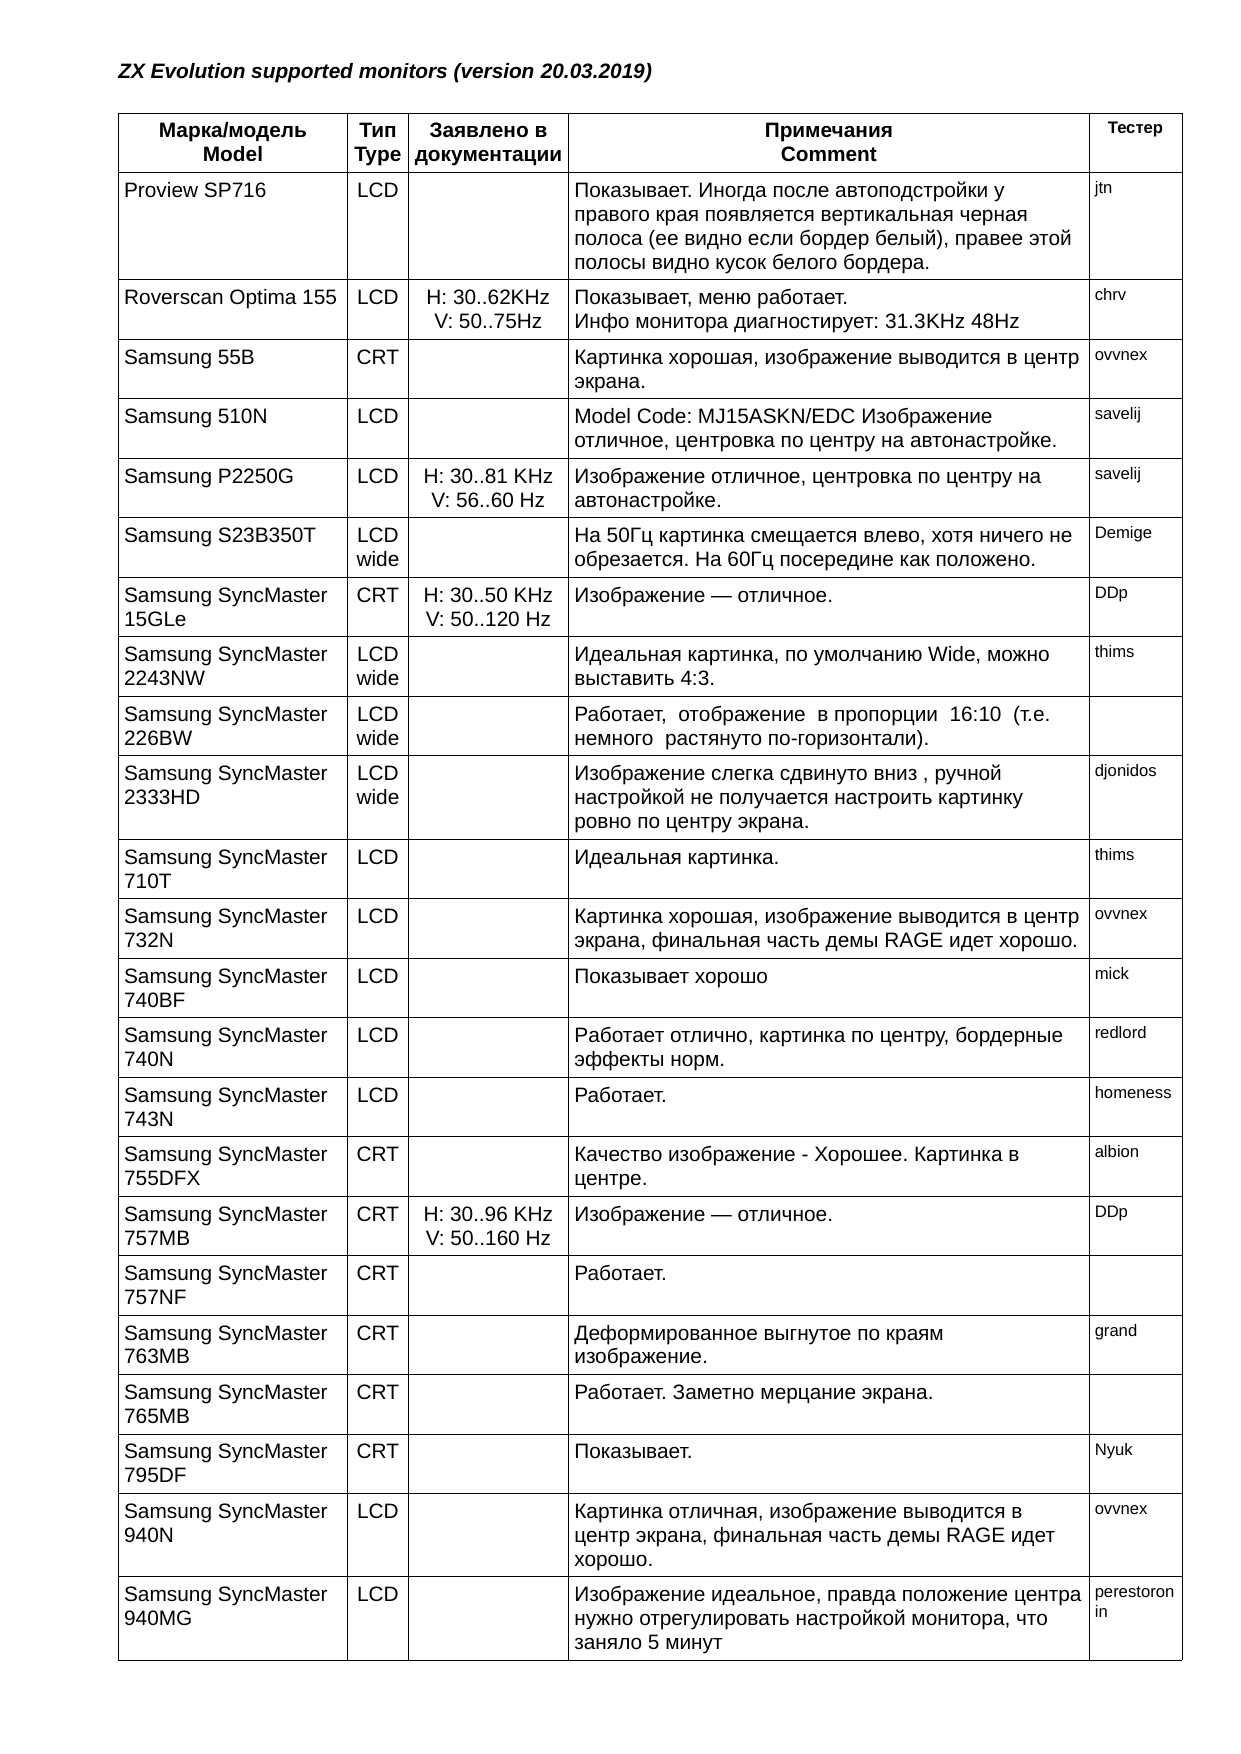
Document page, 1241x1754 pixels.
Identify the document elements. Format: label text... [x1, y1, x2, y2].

table_cell [409, 340, 568, 398]
table_cell CRT [348, 1375, 408, 1433]
table_cell Идеальная картинка, по умолчанию Wide, можно выставить 4:3. [569, 637, 1089, 696]
table_cell [409, 1375, 568, 1433]
table_cell Изображение отличное, центровка по центру на автонастройке. [569, 459, 1089, 517]
table_cell savelij [1090, 459, 1182, 517]
table_cell [409, 1018, 568, 1077]
table_cell Samsung SyncMaster 757MB [119, 1197, 347, 1255]
table_cell Изображение — отличное. [569, 578, 1089, 636]
table_cell LCD wide [348, 518, 408, 577]
table_cell LCD [348, 899, 408, 958]
table_cell homeness [1090, 1078, 1182, 1136]
table_cell [409, 1078, 568, 1136]
table_cell Nyuk [1090, 1435, 1182, 1493]
table_cell Model Code: MJ15ASKN/EDC Изображение отличное, центровка по центру на автонастройке. [569, 399, 1089, 458]
table_cell Samsung SyncMaster 757NF [119, 1256, 347, 1314]
table_cell На 50Гц картинка смещается влево, хотя ничего не обрезается. На 60Гц посередине как положено. [569, 518, 1089, 577]
table_cell DDp [1090, 578, 1182, 636]
table_cell [409, 1494, 568, 1576]
table_cell Работает, отображение в пропорции 16:10 (т.е. немного растянуто по-горизонтали). [569, 697, 1089, 755]
table_cell LCD wide [348, 697, 408, 755]
table_cell [409, 1316, 568, 1374]
table_cell Идеальная картинка. [569, 840, 1089, 898]
table_cell ovvnex [1090, 1494, 1182, 1576]
table_cell Samsung SyncMaster 740BF [119, 959, 347, 1017]
table_cell djonidos [1090, 756, 1182, 839]
table_cell Показывает. Иногда после автоподстройки у правого края появляется вертикальная черная полоса (ее видно если бордер белый), правее этой полосы видно кусок белого бордера. [569, 173, 1089, 279]
table_cell Картинка хорошая, изображение выводится в центр экрана. [569, 340, 1089, 398]
table_cell Деформированное выгнутое по краям изображение. [569, 1316, 1089, 1374]
table_cell H: 30..62KHz V: 50..75Hz [409, 280, 568, 339]
table_cell Samsung P2250G [119, 459, 347, 517]
table_cell Samsung SyncMaster 226BW [119, 697, 347, 755]
table_cell H: 30..50 KHz V: 50..120 Hz [409, 578, 568, 636]
table_cell Изображение — отличное. [569, 1197, 1089, 1255]
table_cell [1090, 1256, 1182, 1314]
table_cell CRT [348, 1137, 408, 1196]
table_cell [409, 637, 568, 696]
table_cell Samsung SyncMaster 765MB [119, 1375, 347, 1433]
table_cell LCD [348, 1494, 408, 1576]
table_cell [409, 1577, 568, 1660]
table_cell [409, 1256, 568, 1314]
table_cell Samsung S23B350T [119, 518, 347, 577]
table_cell LCD wide [348, 637, 408, 696]
table_cell Картинка отличная, изображение выводится в центр экрана, финальная часть демы RAGE идет хорошо. [569, 1494, 1089, 1576]
table_cell CRT [348, 1435, 408, 1493]
table_cell CRT [348, 1197, 408, 1255]
table_header Примечания Comment [569, 114, 1089, 172]
table_cell LCD [348, 1577, 408, 1660]
table_cell Samsung SyncMaster 732N [119, 899, 347, 958]
table_header Тестер [1090, 114, 1182, 172]
table_cell [409, 1435, 568, 1493]
table_cell ovvnex [1090, 340, 1182, 398]
table_cell Samsung SyncMaster 763MB [119, 1316, 347, 1374]
table_cell CRT [348, 1316, 408, 1374]
table_cell Картинка хорошая, изображение выводится в центр экрана, финальная часть демы RAGE идет хорошо. [569, 899, 1089, 958]
table_cell Demige [1090, 518, 1182, 577]
table_cell ovvnex [1090, 899, 1182, 958]
table_cell [409, 1137, 568, 1196]
table_cell DDp [1090, 1197, 1182, 1255]
table_cell Качество изображение - Хорошее. Картинка в центре. [569, 1137, 1089, 1196]
table_cell Samsung SyncMaster 15GLe [119, 578, 347, 636]
table_header Марка/модель Model [119, 114, 347, 172]
table_cell Proview SP716 [119, 173, 347, 279]
table_cell LCD [348, 459, 408, 517]
table_cell chrv [1090, 280, 1182, 339]
table_cell thims [1090, 637, 1182, 696]
table_cell savelij [1090, 399, 1182, 458]
table_cell Samsung 55B [119, 340, 347, 398]
table_cell jtn [1090, 173, 1182, 279]
table_cell LCD [348, 840, 408, 898]
table_cell Показывает, меню работает. Инфо монитора диагностирует: 31.3KHz 48Hz [569, 280, 1089, 339]
table_header Заявлено в документации [409, 114, 568, 172]
table_cell Samsung SyncMaster 795DF [119, 1435, 347, 1493]
table_cell Изображение слегка сдвинуто вниз , ручной настройкой не получается настроить картинку ровно по центру экрана. [569, 756, 1089, 839]
table_cell Samsung SyncMaster 755DFX [119, 1137, 347, 1196]
table_cell LCD [348, 1078, 408, 1136]
table_cell [1090, 697, 1182, 755]
table_cell [409, 173, 568, 279]
table_cell Samsung SyncMaster 940MG [119, 1577, 347, 1660]
table_cell mick [1090, 959, 1182, 1017]
table_cell [1090, 1375, 1182, 1433]
table_cell Samsung SyncMaster 710T [119, 840, 347, 898]
table_cell [409, 697, 568, 755]
table_cell [409, 399, 568, 458]
table_cell [409, 959, 568, 1017]
table_cell Samsung 510N [119, 399, 347, 458]
table_cell Roverscan Optima 155 [119, 280, 347, 339]
table_cell [409, 756, 568, 839]
table_cell LCD [348, 399, 408, 458]
table_cell Samsung SyncMaster 743N [119, 1078, 347, 1136]
table_cell LCD [348, 1018, 408, 1077]
table_cell perestoronin [1090, 1577, 1182, 1660]
table_cell LCD [348, 280, 408, 339]
table_cell Изображение идеальное, правда положение центра нужно отрегулировать настройкой монитора, что заняло 5 минут [569, 1577, 1089, 1660]
table_cell Samsung SyncMaster 940N [119, 1494, 347, 1576]
table_cell Работает. Заметно мерцание экрана. [569, 1375, 1089, 1433]
table_cell H: 30..81 KHz V: 56..60 Hz [409, 459, 568, 517]
table_cell [409, 840, 568, 898]
table_cell albion [1090, 1137, 1182, 1196]
table_cell CRT [348, 578, 408, 636]
table_cell grand [1090, 1316, 1182, 1374]
table_cell Samsung SyncMaster 2333HD [119, 756, 347, 839]
table_cell H: 30..96 KHz V: 50..160 Hz [409, 1197, 568, 1255]
table_cell Работает. [569, 1078, 1089, 1136]
table_cell thims [1090, 840, 1182, 898]
table_cell [409, 518, 568, 577]
table_cell Работает отлично, картинка по центру, бордерные эффекты норм. [569, 1018, 1089, 1077]
table_cell LCD [348, 959, 408, 1017]
table_cell Работает. [569, 1256, 1089, 1314]
table_cell CRT [348, 1256, 408, 1314]
table_cell redlord [1090, 1018, 1182, 1077]
table_cell Samsung SyncMaster 2243NW [119, 637, 347, 696]
table_cell LCD wide [348, 756, 408, 839]
table_cell LCD [348, 173, 408, 279]
table_cell [409, 899, 568, 958]
table_cell CRT [348, 340, 408, 398]
table_header Тип Type [348, 114, 408, 172]
table_cell Показывает. [569, 1435, 1089, 1493]
table_cell Показывает хорошо [569, 959, 1089, 1017]
table_cell Samsung SyncMaster 740N [119, 1018, 347, 1077]
